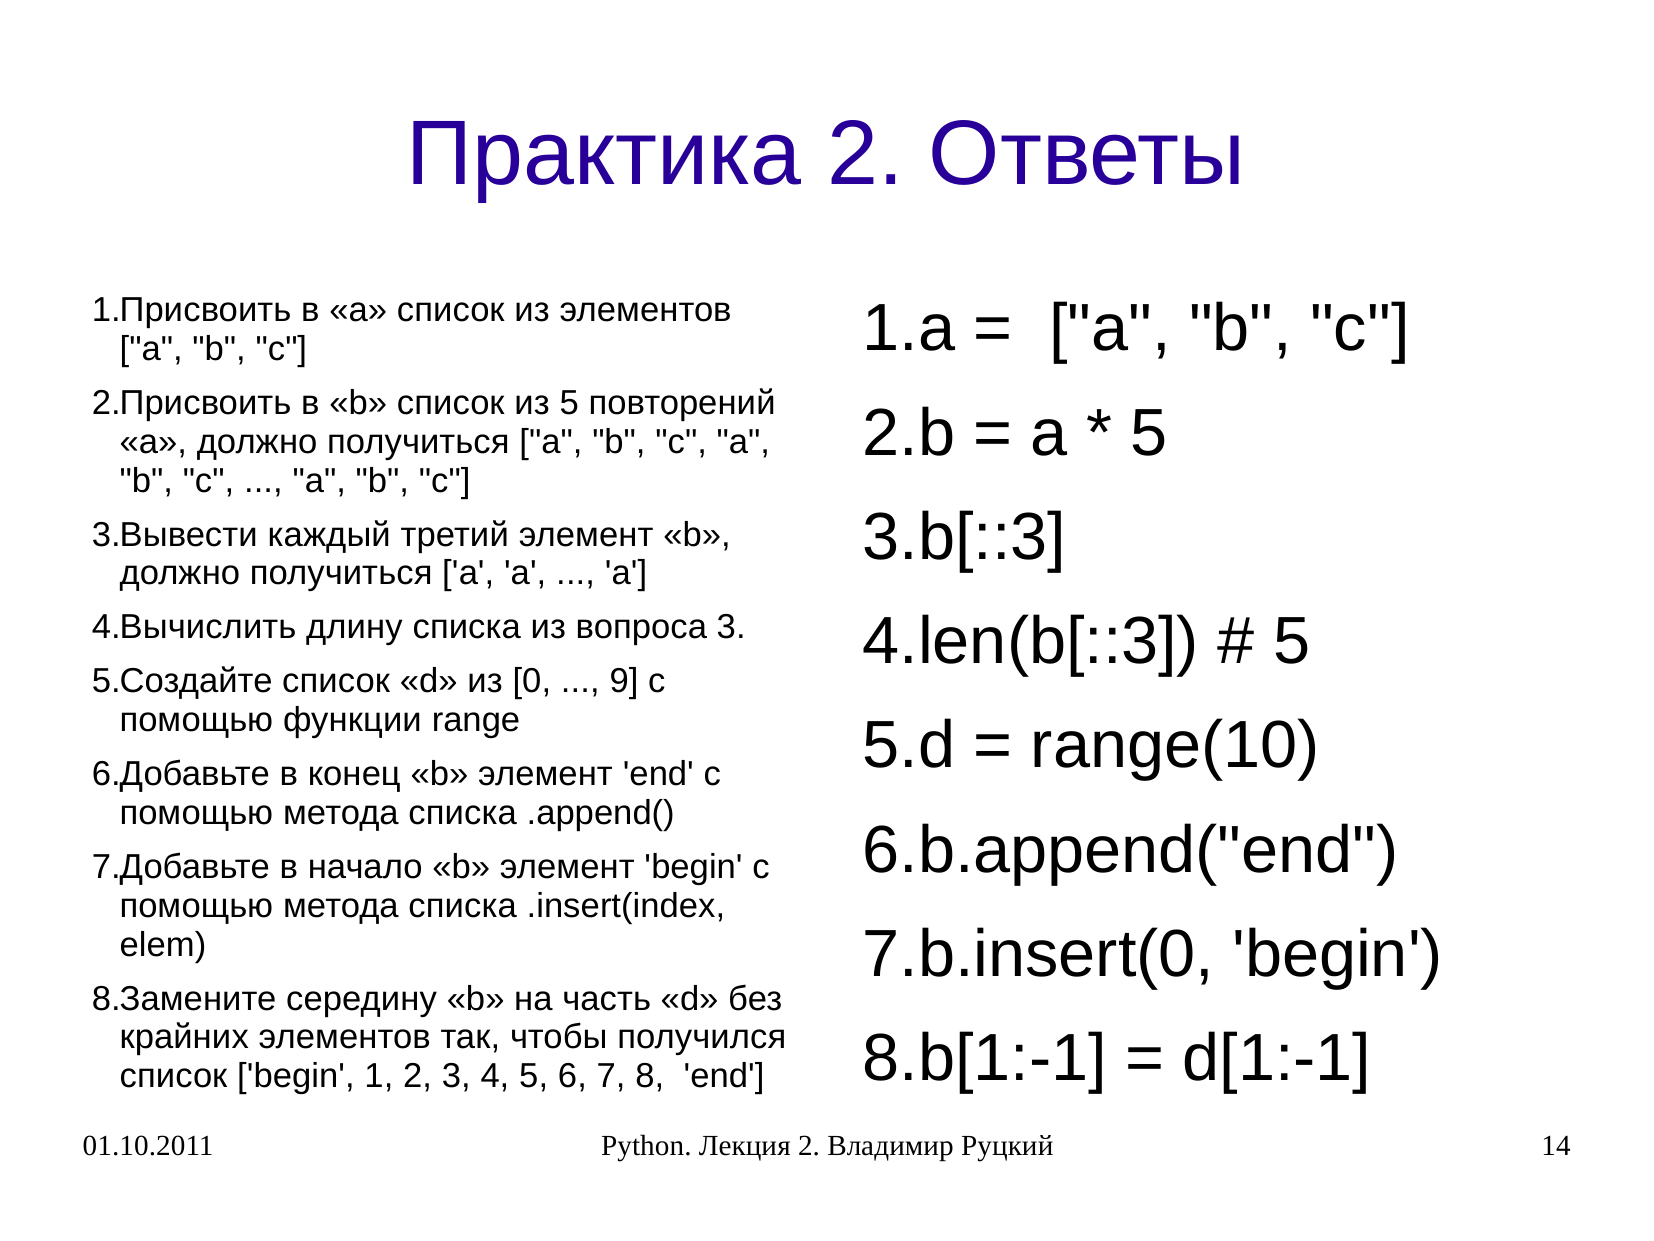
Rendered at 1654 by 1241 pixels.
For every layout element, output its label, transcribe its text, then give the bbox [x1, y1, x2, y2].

title Практика 2. Ответы [82, 49, 1571, 257]
list Присвоить в «a» список из элементов ["a", "b", "c"] Присвоить в «b» список из 5 повторений «a», должно получиться ["a", "b", "c", "a", "b", "c", ..., "a", "b", "c"] Вывести каждый третий элемент «b», должно получиться ['a', 'a', ..., 'a'] Вычислить длину списка из вопроса 3. Создайте список «d» из [0, ..., 9] с помощью функции range Добавьте в конец «b» элемент 'end' с помощью метода списка .append() Добавьте в начало «b» элемент 'begin' с помощью метода списка .insert(index, elem) Замените середину «b» на часть «d» без крайних элементов так, чтобы получился список ['begin', 1, 2, 3, 4, 5, 6, 7, 8, 'end'] [82, 290, 809, 1109]
list a = ["a", "b", "c"] b = a * 5 b[::3] len(b[::3]) # 5 d = range(10) b.append("end") b.insert(0, 'begin') b[1:-1] = d[1:-1] [845, 290, 1572, 1109]
